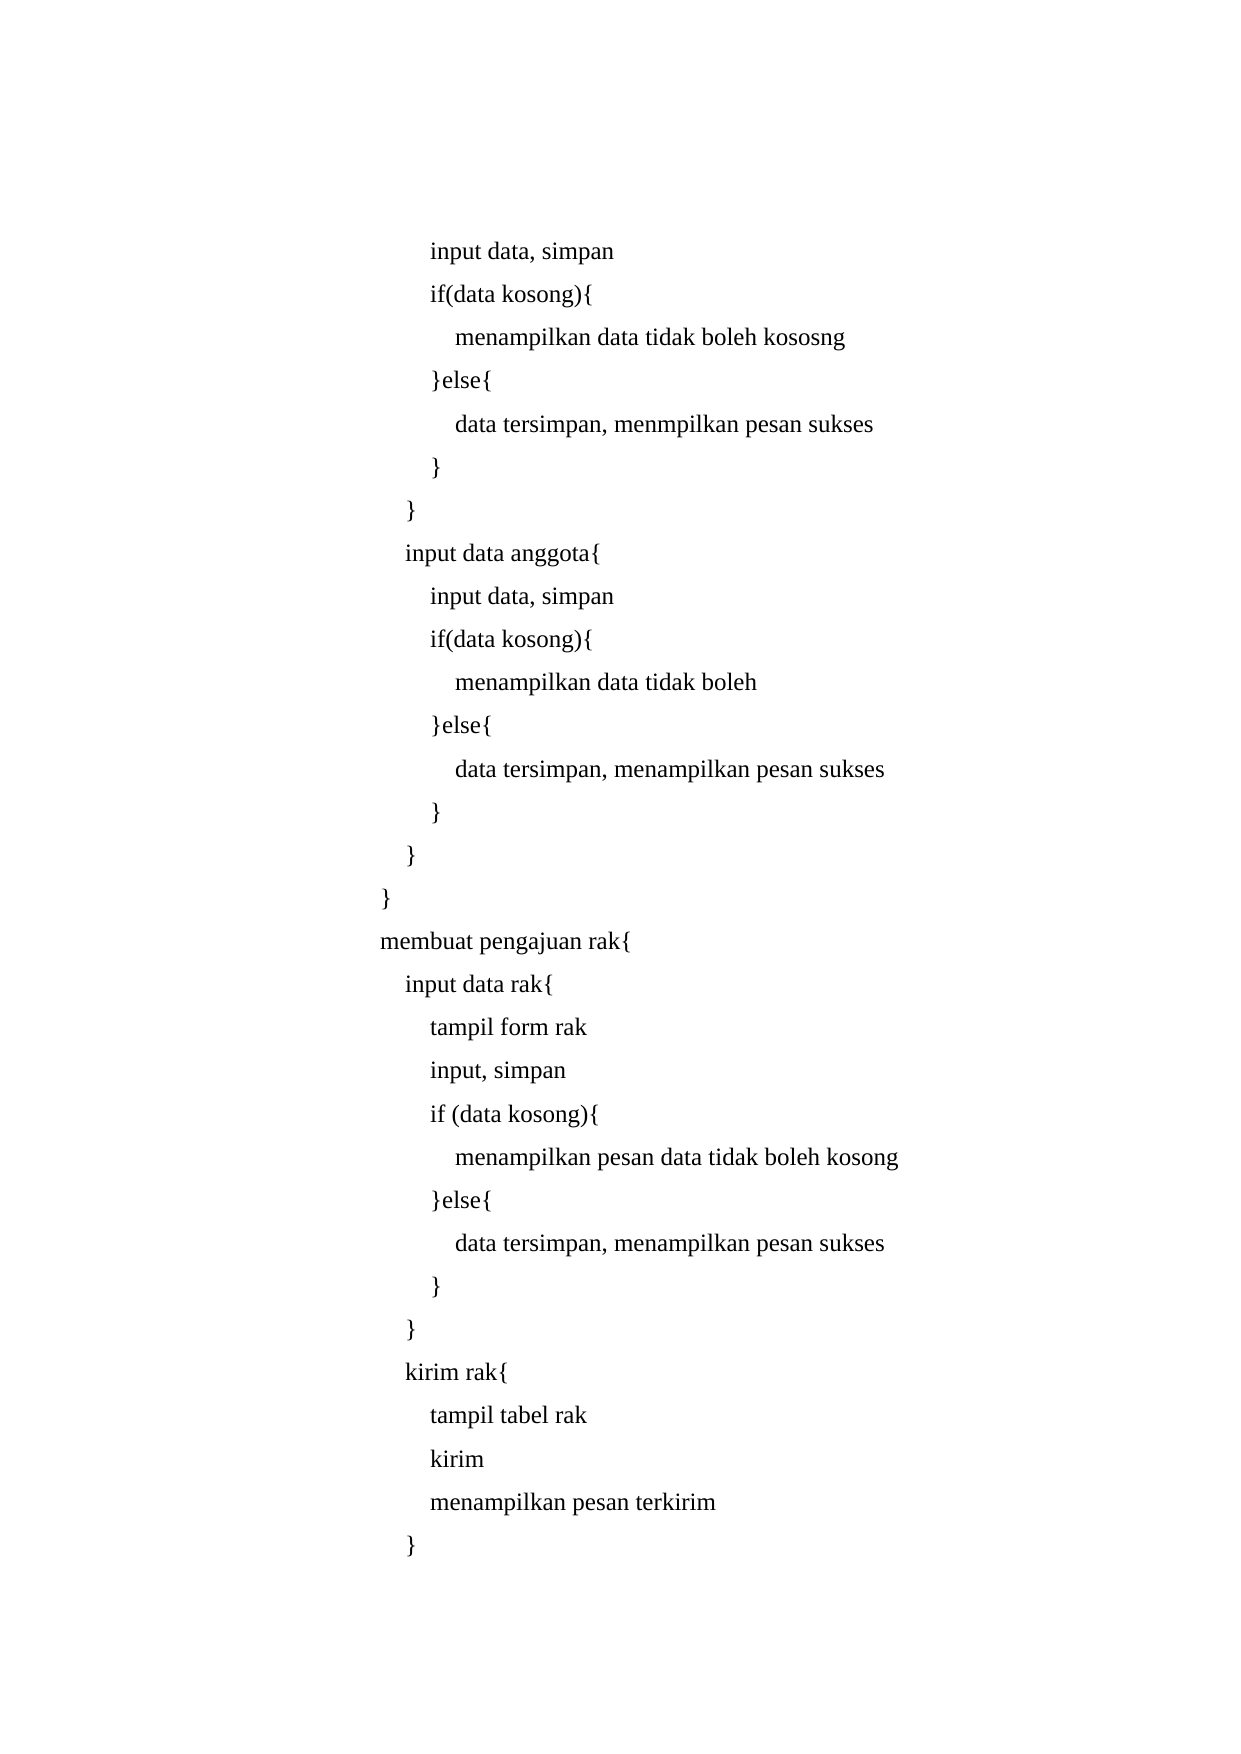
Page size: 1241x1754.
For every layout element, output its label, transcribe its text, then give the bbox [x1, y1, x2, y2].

text menampilkan pesan data tidak boleh kosong [330, 1142, 1063, 1171]
text } [330, 495, 1063, 524]
text input, simpan [330, 1056, 1063, 1084]
text data tersimpan, menmpilkan pesan sukses [330, 409, 1063, 437]
text input data rak{ [330, 969, 1063, 998]
text } [330, 452, 1063, 481]
text }else{ [330, 711, 1063, 739]
text }else{ [330, 366, 1063, 394]
text } [330, 1271, 1063, 1300]
text input data, simpan [330, 236, 1063, 265]
text membuat pengajuan rak{ [330, 926, 1063, 955]
text tampil form rak [330, 1012, 1063, 1041]
text input data, simpan [330, 581, 1063, 610]
text }else{ [330, 1185, 1063, 1214]
text if(data kosong){ [330, 624, 1063, 653]
text } [330, 797, 1063, 826]
text if (data kosong){ [330, 1099, 1063, 1127]
text input data anggota{ [330, 538, 1063, 567]
text } [330, 883, 1063, 912]
text menampilkan pesan terkirim [330, 1487, 1063, 1516]
text if(data kosong){ [330, 279, 1063, 308]
text } [330, 1314, 1063, 1343]
text } [330, 1530, 1063, 1559]
text data tersimpan, menampilkan pesan sukses [330, 1228, 1063, 1257]
text kirim rak{ [330, 1357, 1063, 1386]
text } [330, 840, 1063, 869]
text menampilkan data tidak boleh [330, 667, 1063, 696]
text data tersimpan, menampilkan pesan sukses [330, 754, 1063, 782]
text tampil tabel rak [330, 1401, 1063, 1429]
text kirim [330, 1444, 1063, 1472]
text menampilkan data tidak boleh kososng [330, 322, 1063, 351]
